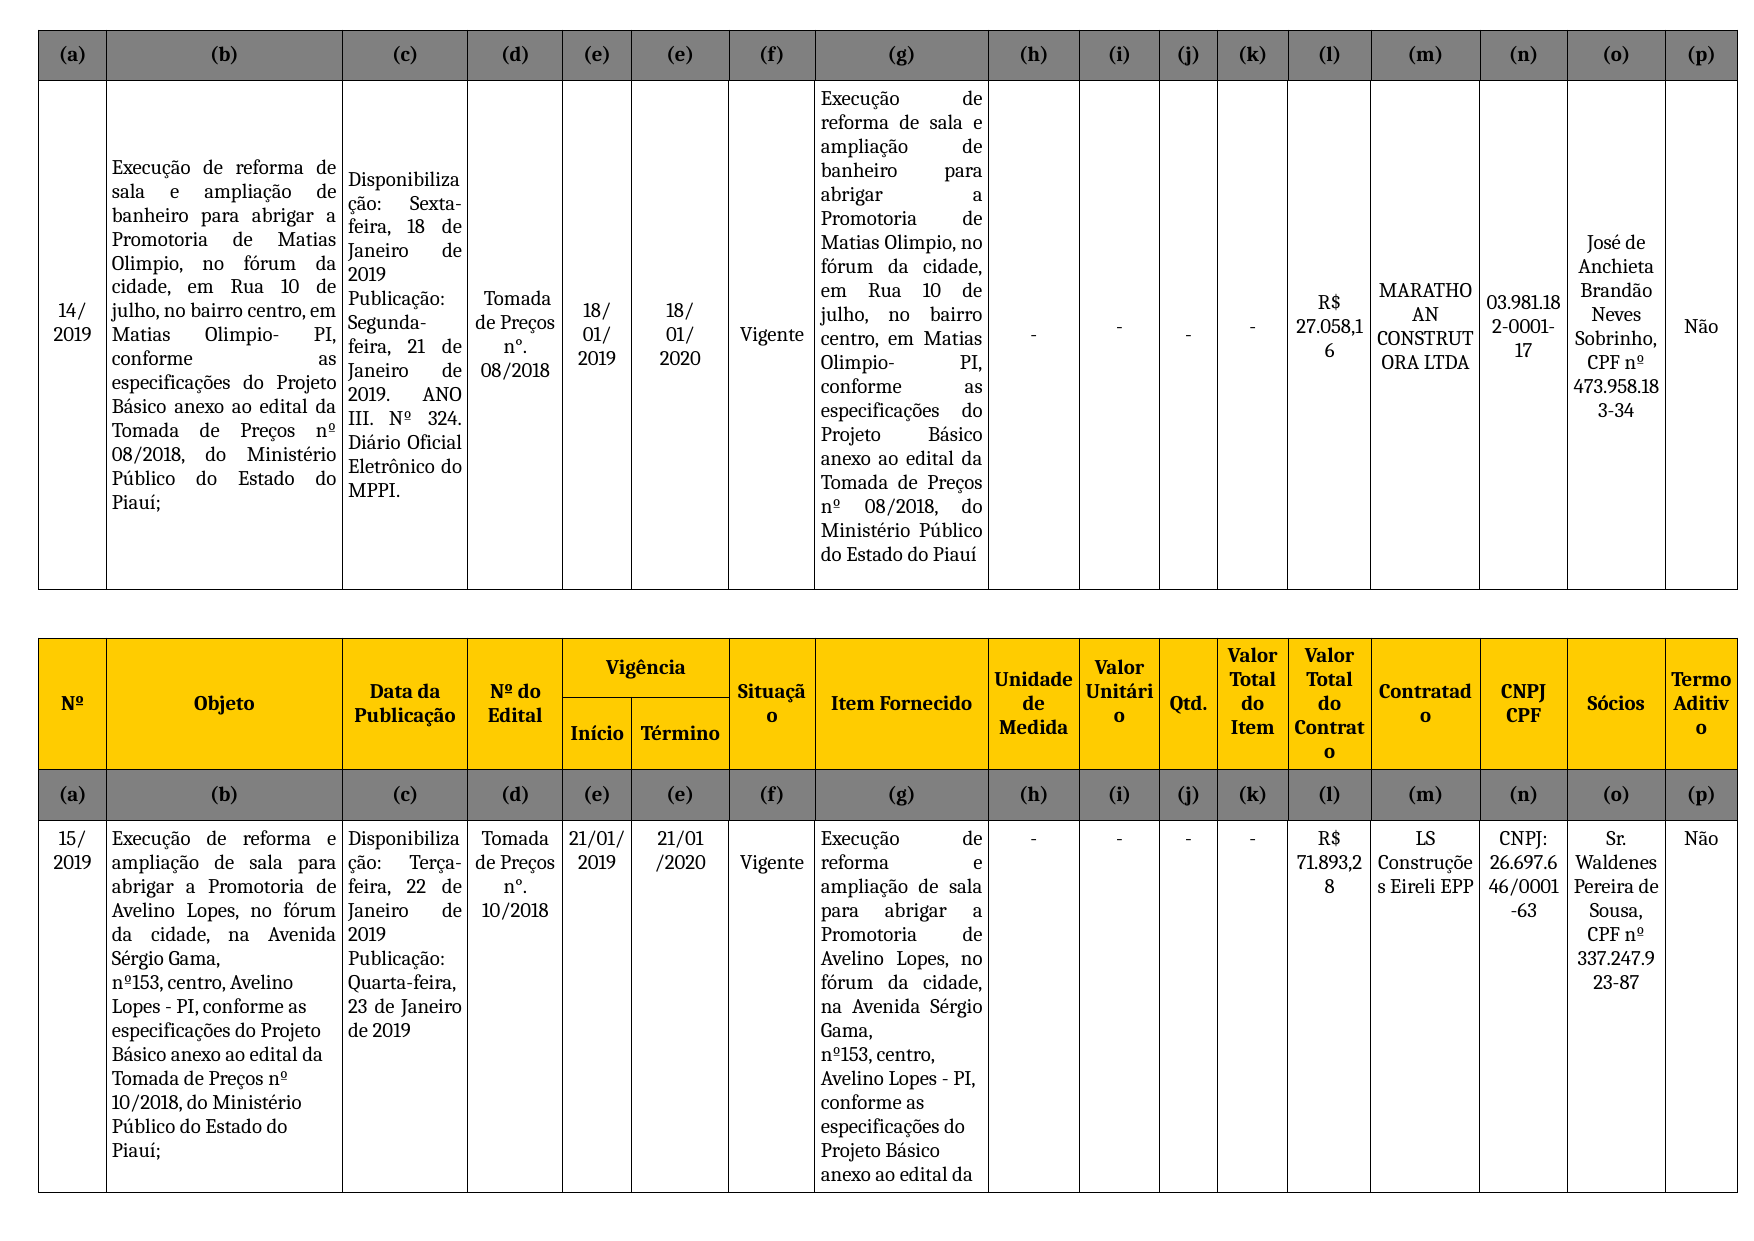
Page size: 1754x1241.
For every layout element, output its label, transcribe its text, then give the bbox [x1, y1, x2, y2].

table_cell (n) [1481, 770, 1567, 820]
table_cell (d) [468, 31, 562, 80]
table_cell (p) [1666, 770, 1737, 820]
table_cell Disponibilização: Sexta-feira, 18 de Janeiro de 2019 Publicação: Segunda-feira, 21 de Janeiro de 2019. ANO III. Nº 324. Diário Oficial Eletrônico do MPPI. [343, 81, 467, 589]
table_cell - [1218, 821, 1287, 1192]
table_cell (h) [989, 31, 1079, 80]
table_cell (o) [1568, 31, 1665, 80]
table_cell (l) [1289, 31, 1371, 80]
table_header Sócios [1568, 639, 1665, 769]
table_cell (l) [1289, 770, 1371, 820]
table_cell R$ 27.058,16 [1288, 81, 1370, 589]
table_cell Tomada de Preços n°. 08/2018 [468, 81, 562, 589]
table_cell (n) [1481, 31, 1567, 80]
table_cell (b) [107, 31, 342, 80]
table_cell Início [563, 698, 631, 769]
table_cell 21/01/2019 [563, 821, 631, 1192]
table_cell 21/01 /2020 [632, 821, 728, 1192]
table_cell Não [1666, 821, 1737, 1192]
table_cell (f) [730, 31, 815, 80]
table_cell (j) [1160, 31, 1217, 80]
table_cell MARATHOAN CONSTRUTORA LTDA [1371, 81, 1479, 589]
table_cell Disponibilização: Terça-feira, 22 de Janeiro de 2019 Publicação: Quarta-feira, 23 de Janeiro de 2019 [343, 821, 467, 1192]
table_cell Tomada de Preços n°. 10/2018 [468, 821, 562, 1192]
table_cell Execução de reforma de sala e ampliação de banheiro para abrigar a Promotoria de Matias Olimpio, no fórum da cidade, em Rua 10 de julho, no bairro centro, em Matias Olimpio- PI, conforme as especificações do Projeto Básico anexo ao edital da Tomada de Preços nº 08/2018, do Ministério Público do Estado do Piauí; [107, 81, 342, 589]
table_header Objeto [107, 639, 342, 769]
table_cell (m) [1372, 770, 1480, 820]
table_cell CNPJ: 26.697.646/0001-63 [1480, 821, 1567, 1192]
table_cell - [1160, 81, 1217, 589]
table_cell - [989, 81, 1079, 589]
table_cell (e) [563, 31, 631, 80]
table_header Nº do Edital [468, 639, 562, 769]
table_cell (m) [1372, 31, 1480, 80]
table_header Unidade de Medida [989, 639, 1079, 769]
table_cell (c) [343, 31, 467, 80]
table_cell (b) [107, 770, 342, 820]
table_cell Término [632, 698, 729, 769]
table_cell - [1160, 821, 1217, 1192]
table_cell (e) [563, 770, 631, 820]
table_cell (h) [989, 770, 1079, 820]
table_cell Execução de reforma e ampliação de sala para abrigar a Promotoria de Avelino Lopes, no fórum da cidade, na Avenida Sérgio Gama, nº153, centro, Avelino Lopes - PI, conforme as especificações do Projeto Básico anexo ao edital da Tomada de Preços nº 10/2018, do Ministério Público do Estado do Piauí; [107, 821, 342, 1192]
table_cell Sr. Waldenes Pereira de Sousa, CPF nº 337.247.923-87 [1568, 821, 1665, 1192]
table_cell Execução de reforma e ampliação de sala para abrigar a Promotoria de Avelino Lopes, no fórum da cidade, na Avenida Sérgio Gama, nº153, centro, Avelino Lopes - PI, conforme as especificações do Projeto Básico anexo ao edital da [815, 821, 988, 1192]
table_cell (d) [468, 770, 562, 820]
table_cell - [989, 821, 1079, 1192]
table_cell (p) [1666, 31, 1737, 80]
table_cell (e) [632, 31, 729, 80]
table_cell 03.981.182-0001-17 [1480, 81, 1567, 589]
table_cell Vigente [729, 821, 814, 1192]
table_header Data da Publicação [343, 639, 467, 769]
table_header Vigência [563, 639, 729, 697]
table_header Item Fornecido [816, 639, 988, 769]
table_header Termo Aditivo [1666, 639, 1737, 769]
table_cell José de Anchieta Brandão Neves Sobrinho, CPF nº 473.958.183-34 [1568, 81, 1665, 589]
table_cell (i) [1080, 31, 1159, 80]
table_cell 14/ 2019 [39, 81, 106, 589]
table_cell Não [1666, 81, 1737, 589]
table_cell (g) [816, 770, 988, 820]
table_cell - [1080, 821, 1159, 1192]
table_cell (g) [816, 31, 988, 80]
table_cell R$ 71.893,28 [1288, 821, 1370, 1192]
table_cell (i) [1080, 770, 1159, 820]
table_cell (a) [39, 770, 106, 820]
table_header Valor Unitário [1080, 639, 1159, 769]
table_header Situação [730, 639, 815, 769]
table_header Qtd. [1160, 639, 1217, 769]
table_cell - [1080, 81, 1159, 589]
table_cell (k) [1218, 770, 1288, 820]
table_cell (k) [1218, 31, 1288, 80]
table_cell LS Construções Eireli EPP [1371, 821, 1479, 1192]
table_cell Vigente [729, 81, 814, 589]
table_cell - [1218, 81, 1287, 589]
table_cell (c) [343, 770, 467, 820]
table_cell 15/ 2019 [39, 821, 106, 1192]
table_cell 18/ 01/ 2019 [563, 81, 631, 589]
table_header Contratado [1372, 639, 1480, 769]
table_cell 18/ 01/ 2020 [632, 81, 728, 589]
table_header Nº [39, 639, 106, 769]
table_header CNPJ CPF [1481, 639, 1567, 769]
table_cell (e) [632, 770, 729, 820]
table_header Valor Total do Item [1218, 639, 1288, 769]
table_header Valor Total do Contrato [1289, 639, 1371, 769]
table_cell (o) [1568, 770, 1665, 820]
table_cell (f) [730, 770, 815, 820]
table_cell (a) [39, 31, 106, 80]
table_cell (j) [1160, 770, 1217, 820]
table_cell Execução de reforma de sala e ampliação de banheiro para abrigar a Promotoria de Matias Olimpio, no fórum da cidade, em Rua 10 de julho, no bairro centro, em Matias Olimpio- PI, conforme as especificações do Projeto Básico anexo ao edital da Tomada de Preços nº 08/2018, do Ministério Público do Estado do Piauí [815, 81, 988, 589]
